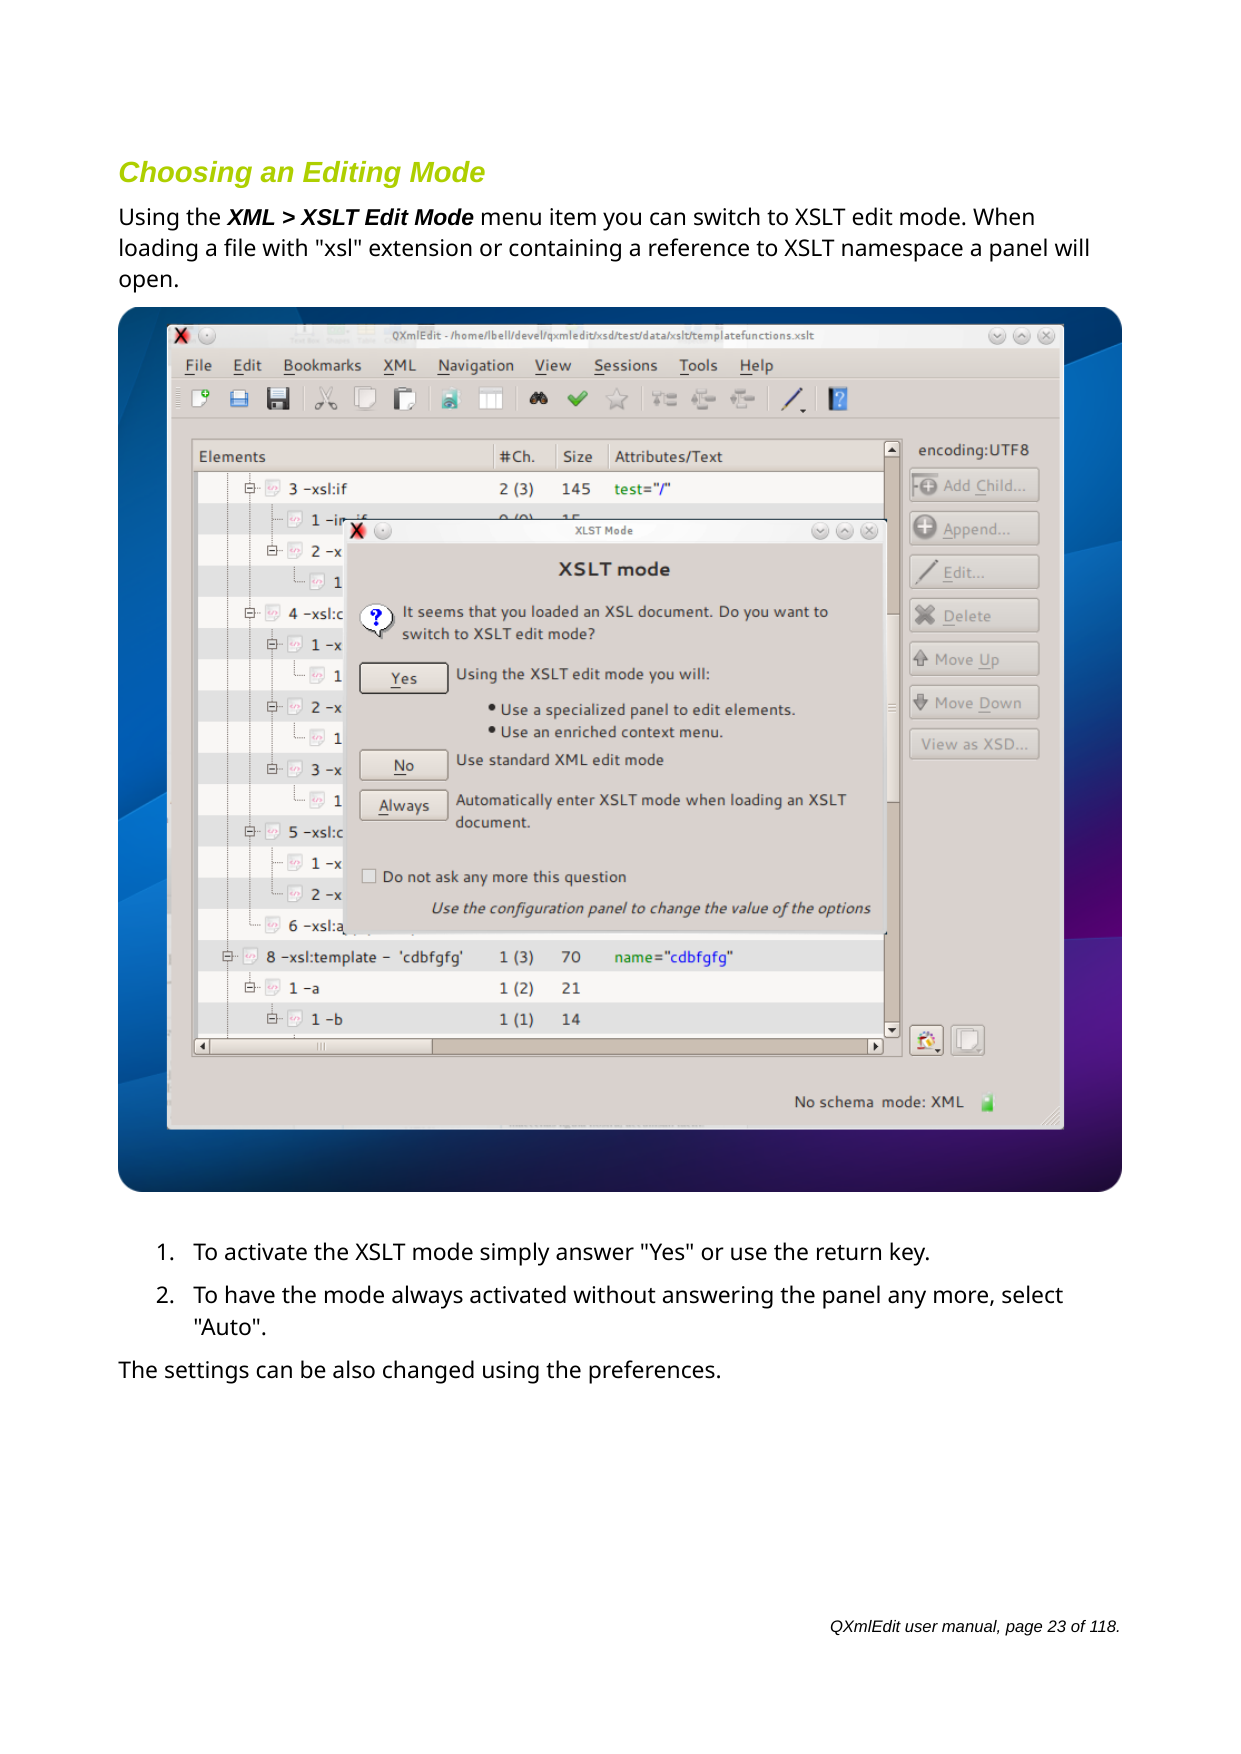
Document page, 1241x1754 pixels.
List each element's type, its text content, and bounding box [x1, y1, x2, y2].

subtitle Choosing an Editing Mode [118, 155, 1122, 188]
list To activate the XSLT mode simply answer "Yes" or use the return key. [156, 1235, 1122, 1267]
list To have the mode always activated without answering the panel any more, select "Auto". [156, 1279, 1122, 1342]
picture [118, 307, 1122, 1192]
text Using the XML > XSLT Edit Mode menu item you can switch to XSLT edit mode. When loading a file with "xsl" extension or containing a reference to XSLT namespace a panel will open. [118, 201, 1122, 294]
text The settings can be also changed using the preferences. [118, 1354, 1122, 1385]
